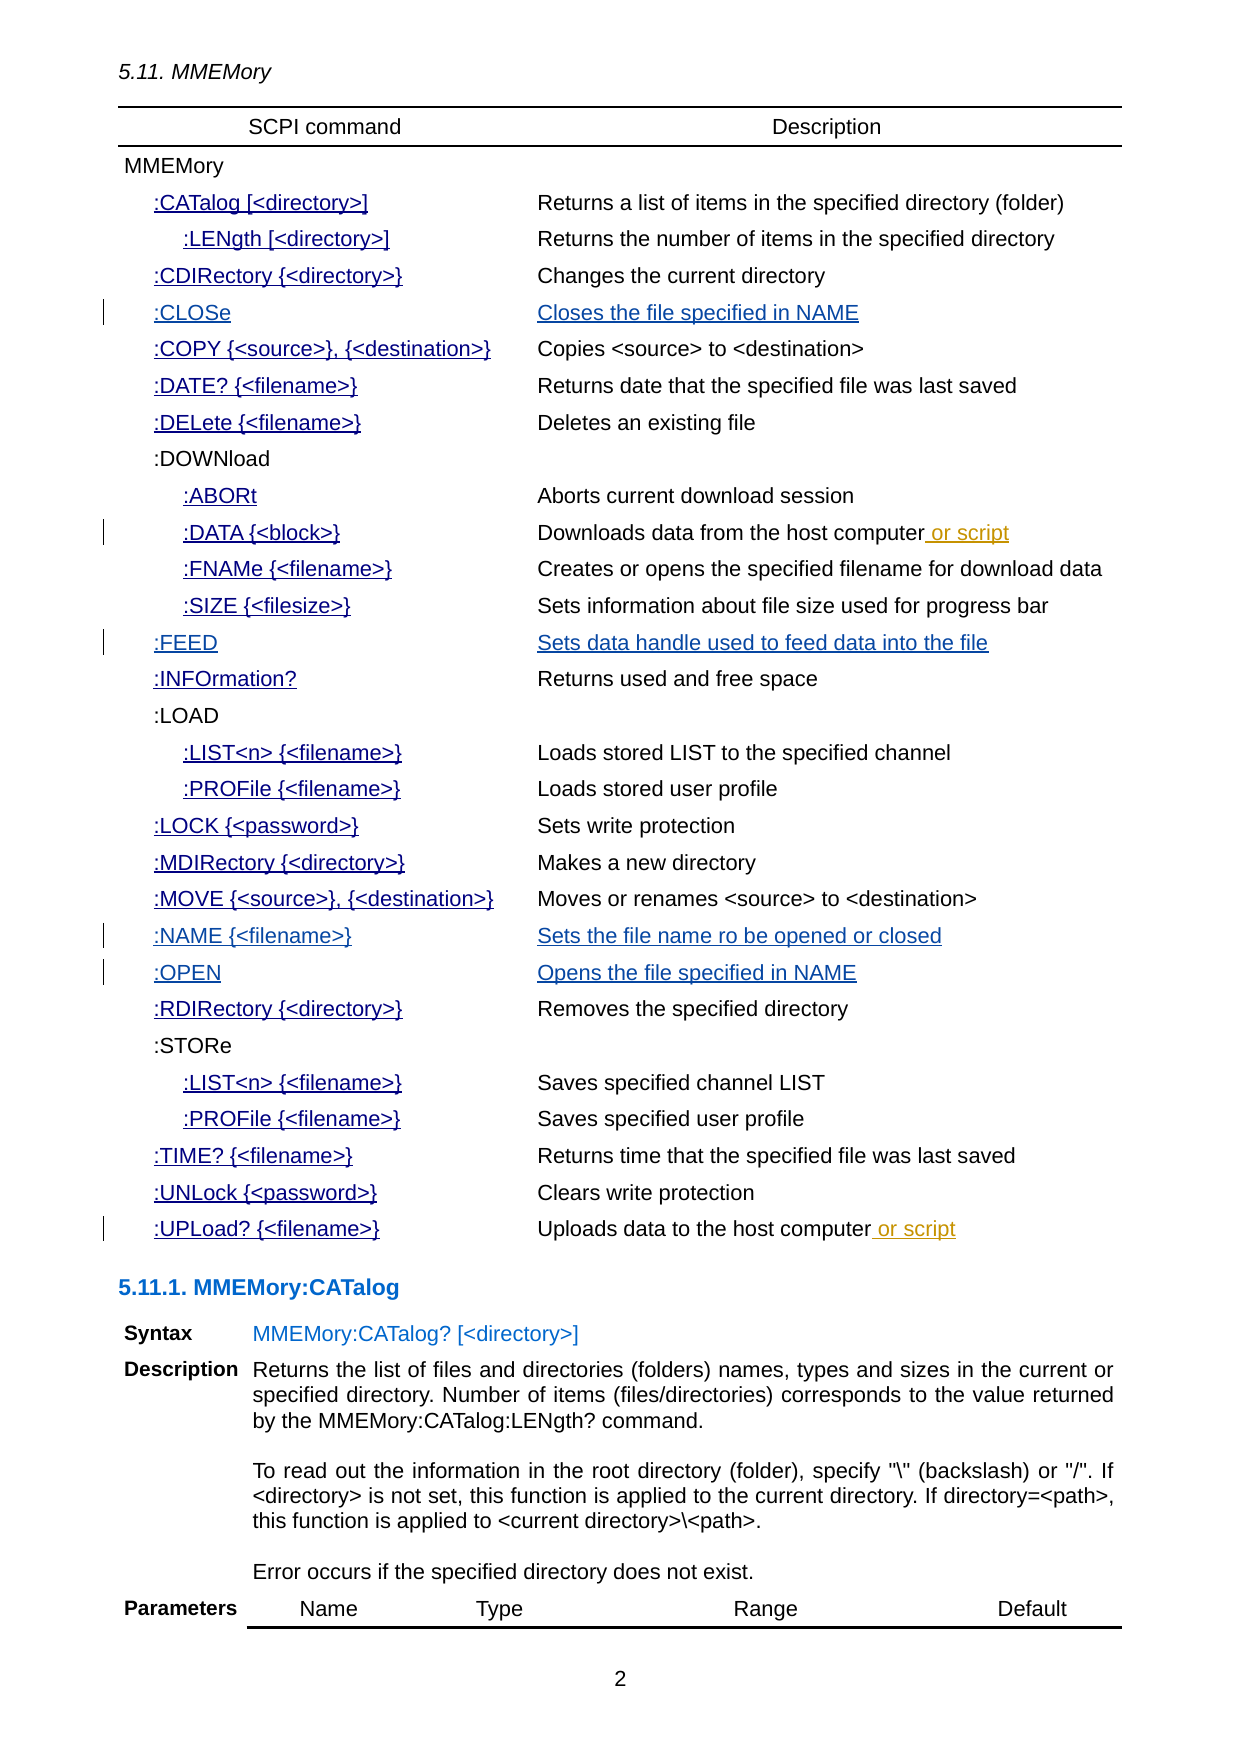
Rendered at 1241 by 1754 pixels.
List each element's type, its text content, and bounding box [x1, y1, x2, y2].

subtitle MMEMory:CATalog [118, 1274, 1122, 1300]
table_header MMEMory:CATalog? [<directory>] [247, 1315, 1122, 1351]
table_cell :MDIRectory {<directory>} [118, 844, 531, 880]
table_cell :MOVE {<source>}, {<destination>} [118, 880, 531, 917]
table_cell :LIST<n> {<filename>} [118, 734, 531, 770]
table_cell [531, 147, 1122, 184]
table_cell Returns time that the specified file was last saved [531, 1137, 1122, 1174]
table_cell Opens the file specified in NAME [531, 954, 1122, 990]
table_cell Removes the specified directory [531, 990, 1122, 1027]
table_cell Sets the file name ro be opened or closed [531, 917, 1122, 954]
table_cell Returns a list of items in the specified directory (folder) [531, 184, 1122, 220]
table_cell :SIZE {<filesize>} [118, 587, 531, 624]
table_cell :LENgth [<directory>] [118, 220, 531, 257]
table_cell Deletes an existing file [531, 404, 1122, 440]
table_cell Downloads data from the host computer or script [531, 514, 1122, 550]
table_cell Makes a new directory [531, 844, 1122, 880]
table_cell Name [247, 1590, 410, 1626]
table_cell Moves or renames <source> to <destination> [531, 880, 1122, 917]
table_cell Parameters [118, 1590, 247, 1626]
table_cell :DELete {<filename>} [118, 404, 531, 440]
table_cell Type [410, 1590, 588, 1626]
table_cell :LIST<n> {<filename>} [118, 1064, 531, 1100]
table_header Syntax [118, 1315, 247, 1351]
table_cell :LOAD [118, 697, 531, 734]
table_cell Default [943, 1590, 1122, 1626]
table_cell Returns date that the specified file was last saved [531, 367, 1122, 404]
table_cell :RDIRectory {<directory>} [118, 990, 531, 1027]
table_cell Returns used and free space [531, 660, 1122, 697]
table_cell MMEMory [118, 147, 531, 184]
table_cell Closes the file specified in NAME [531, 294, 1122, 330]
table_cell Loads stored LIST to the specified channel [531, 734, 1122, 770]
table_cell :PROFile {<filename>} [118, 1100, 531, 1137]
table_cell Loads stored user profile [531, 770, 1122, 807]
table_cell Saves specified user profile [531, 1100, 1122, 1137]
table_cell [531, 1027, 1122, 1064]
table_cell :TIME? {<filename>} [118, 1137, 531, 1174]
table_cell :CDIRectory {<directory>} [118, 257, 531, 294]
table_cell :NAME {<filename>} [118, 917, 531, 954]
table_cell Clears write protection [531, 1174, 1122, 1210]
table_cell Sets data handle used to feed data into the file [531, 624, 1122, 660]
table_cell :INFOrmation? [118, 660, 531, 697]
table_cell Description [118, 1351, 247, 1590]
table_cell :CLOSe [118, 294, 531, 330]
table_cell Range [588, 1590, 943, 1626]
table_cell :UNLock {<password>} [118, 1174, 531, 1210]
table_cell :COPY {<source>}, {<destination>} [118, 330, 531, 367]
table_cell [531, 440, 1122, 477]
table_cell :ABORt [118, 477, 531, 514]
table_cell :CATalog [<directory>] [118, 184, 531, 220]
table_cell :DATE? {<filename>} [118, 367, 531, 404]
table_cell :STORe [118, 1027, 531, 1064]
table_cell Changes the current directory [531, 257, 1122, 294]
table_cell Returns the list of files and directories (folders) names, types and sizes in the current or specified directory. Number of items (files/directories) corresponds to the value returned by the MMEMory:CATalog:LENgth? command. To read out the information in the root directory (folder), specify "\" (backslash) or "/". If <directory> is not set, this function is applied to the current directory. If directory=<path>, this function is applied to <current directory>\<path>. Error occurs if the specified directory does not exist. [247, 1351, 1122, 1590]
table_cell Uploads data to the host computer or script [531, 1210, 1122, 1247]
table_cell Sets information about file size used for progress bar [531, 587, 1122, 624]
table_cell Copies <source> to <destination> [531, 330, 1122, 367]
table_cell :DATA {<block>} [118, 514, 531, 550]
table_cell [531, 697, 1122, 734]
table_cell :PROFile {<filename>} [118, 770, 531, 807]
table_cell :LOCK {<password>} [118, 807, 531, 844]
table_header Description [531, 108, 1122, 145]
table_cell :FEED [118, 624, 531, 660]
table_cell Returns the number of items in the specified directory [531, 220, 1122, 257]
table_cell Sets write protection [531, 807, 1122, 844]
table_cell :DOWNload [118, 440, 531, 477]
table_cell Saves specified channel LIST [531, 1064, 1122, 1100]
table_header SCPI command [118, 108, 531, 145]
table_cell Creates or opens the specified filename for download data [531, 550, 1122, 587]
table_cell :UPLoad? {<filename>} [118, 1210, 531, 1247]
table_cell :FNAMe {<filename>} [118, 550, 531, 587]
table_cell :OPEN [118, 954, 531, 990]
table_cell Aborts current download session [531, 477, 1122, 514]
